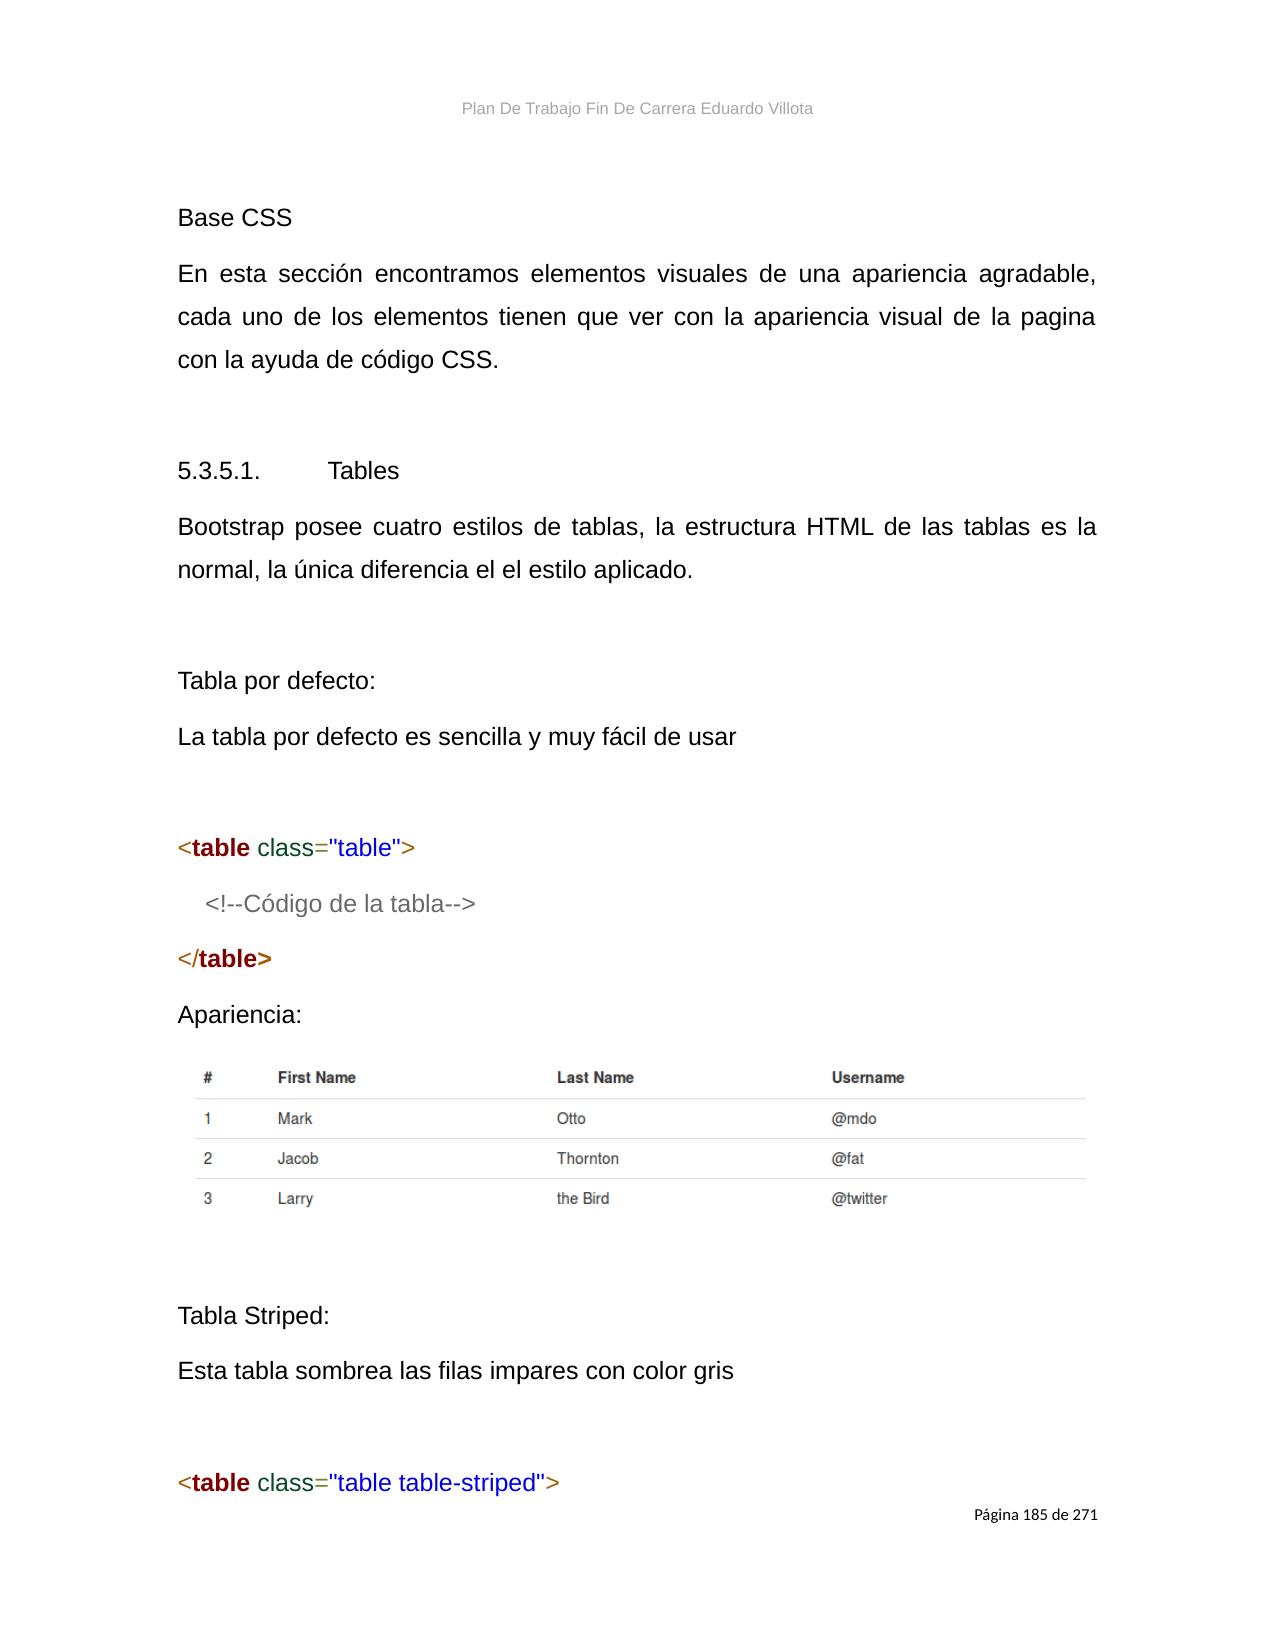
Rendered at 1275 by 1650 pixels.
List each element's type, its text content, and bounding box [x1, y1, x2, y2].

text Bootstrap posee cuatro estilos de tablas, la estructura HTML de las tablas es la normal, la única diferencia el el estilo aplicado. [177, 512, 1098, 584]
text <table class="table"> [177, 833, 1098, 862]
text La tabla por defecto es sencilla y muy fácil de usar [177, 722, 1098, 751]
text </table> [177, 944, 1098, 973]
text 5.3.5.1. Tables [177, 456, 1098, 485]
picture [177, 1055, 1098, 1231]
text Tabla por defecto: [177, 666, 1098, 695]
text Tabla Striped: [177, 1301, 1098, 1329]
text Apariencia: [177, 1000, 1098, 1029]
text Base CSS [177, 203, 1098, 232]
text En esta sección encontramos elementos visuales de una apariencia agradable, cada uno de los elementos tienen que ver con la apariencia visual de la pagina con la ayuda de código CSS. [177, 259, 1098, 374]
text Esta tabla sombrea las filas impares con color gris [177, 1356, 1098, 1385]
text <table class="table table-striped"> [177, 1467, 1098, 1496]
text <!--Código de la tabla--> [177, 889, 1098, 918]
